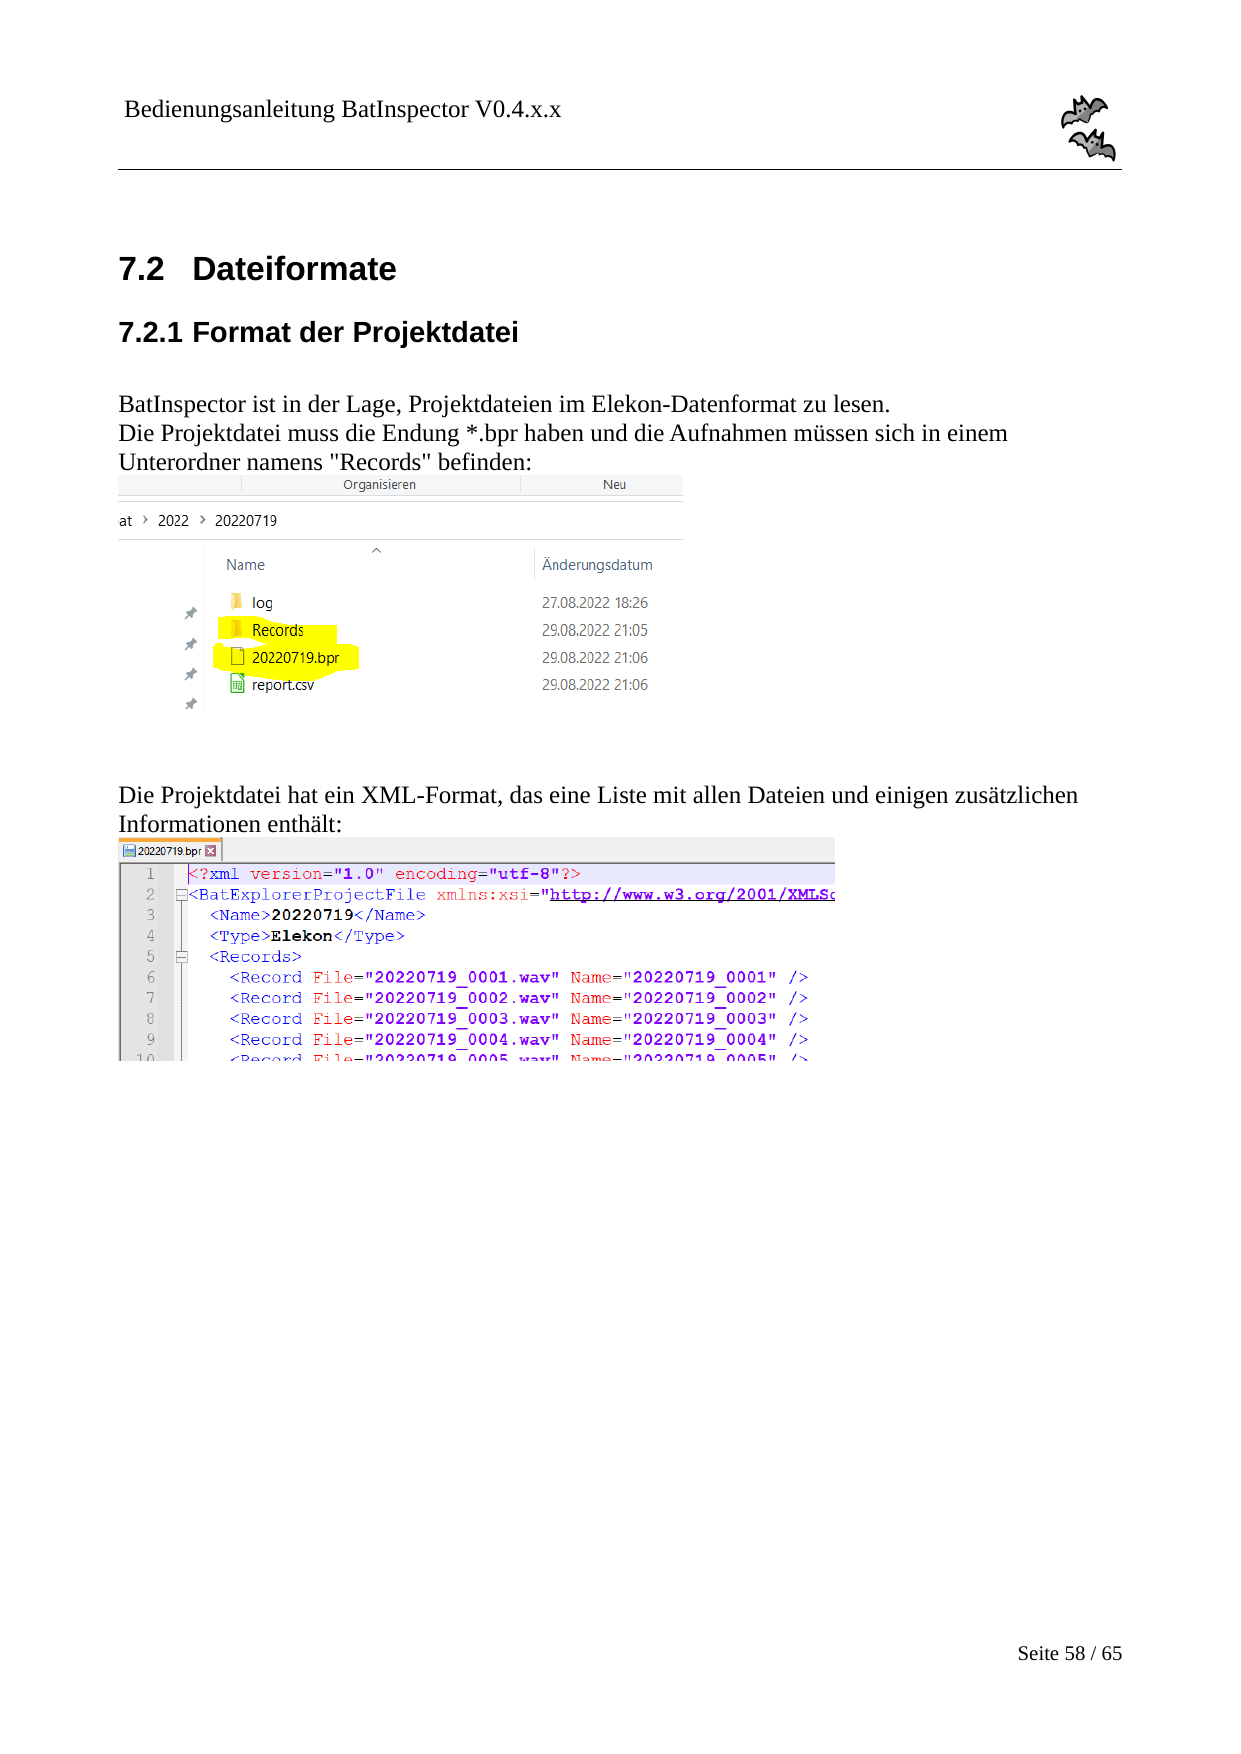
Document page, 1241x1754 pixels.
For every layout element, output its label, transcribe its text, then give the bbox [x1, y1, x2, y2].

picture [1057, 95, 1120, 162]
text BatInspector ist in der Lage, Projektdateien im Elekon-Datenformat zu lesen. Die Projektdatei muss die Endung *.bpr haben und die Aufnahmen müssen sich in einem Unterordner namens "Records" befinden: [118, 389, 1122, 780]
subtitle Format der Projektdatei [118, 315, 1122, 348]
subtitle Dateiformate [118, 249, 1122, 288]
picture [118, 475, 684, 709]
text Die Projektdatei hat ein XML-Format, das eine Liste mit allen Dateien und einigen zusätzlichen Informationen enthält: [118, 780, 1122, 838]
picture [118, 837, 835, 1061]
